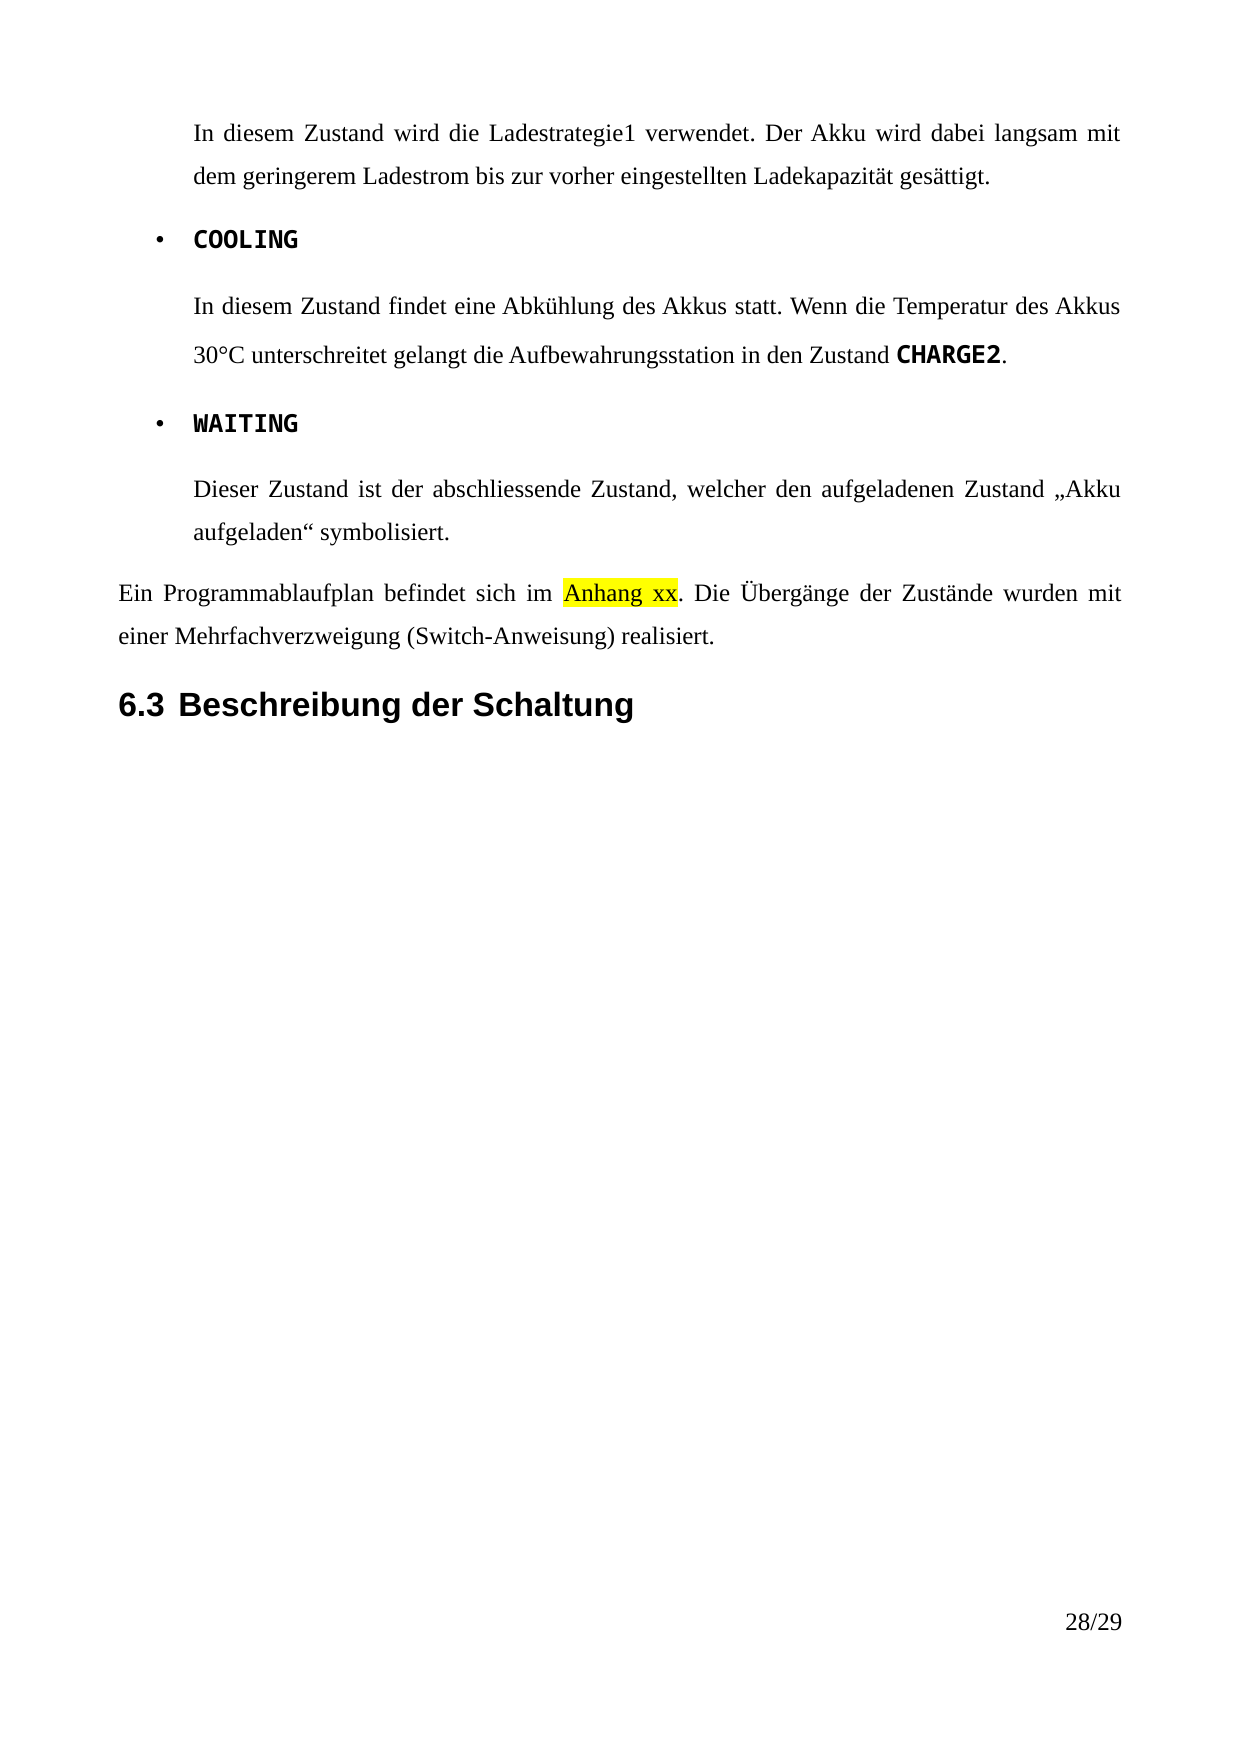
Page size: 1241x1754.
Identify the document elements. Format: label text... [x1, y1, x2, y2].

subtitle Beschreibung der Schaltung [118, 685, 1122, 724]
list Dieser Zustand ist der abschliessende Zustand, welcher den aufgeladenen Zustand „Akku aufgeladen“ symbolisiert. [156, 474, 1122, 546]
list COOLING [156, 222, 1122, 256]
text Ein Programmablaufplan befindet sich im Anhang xx. Die Übergänge der Zustände wurden mit einer Mehrfachverzweigung (Switch-Anweisung) realisiert. [118, 578, 1122, 650]
list In diesem Zustand findet eine Abkühlung des Akkus statt. Wenn die Temperatur des Akkus 30°C unterschreitet gelangt die Aufbewahrungsstation in den Zustand CHARGE2. [156, 291, 1122, 371]
list In diesem Zustand wird die Ladestrategie1 verwendet. Der Akku wird dabei langsam mit dem geringerem Ladestrom bis zur vorher eingestellten Ladekapazität gesättigt. [156, 118, 1122, 190]
list WAITING [156, 405, 1122, 439]
